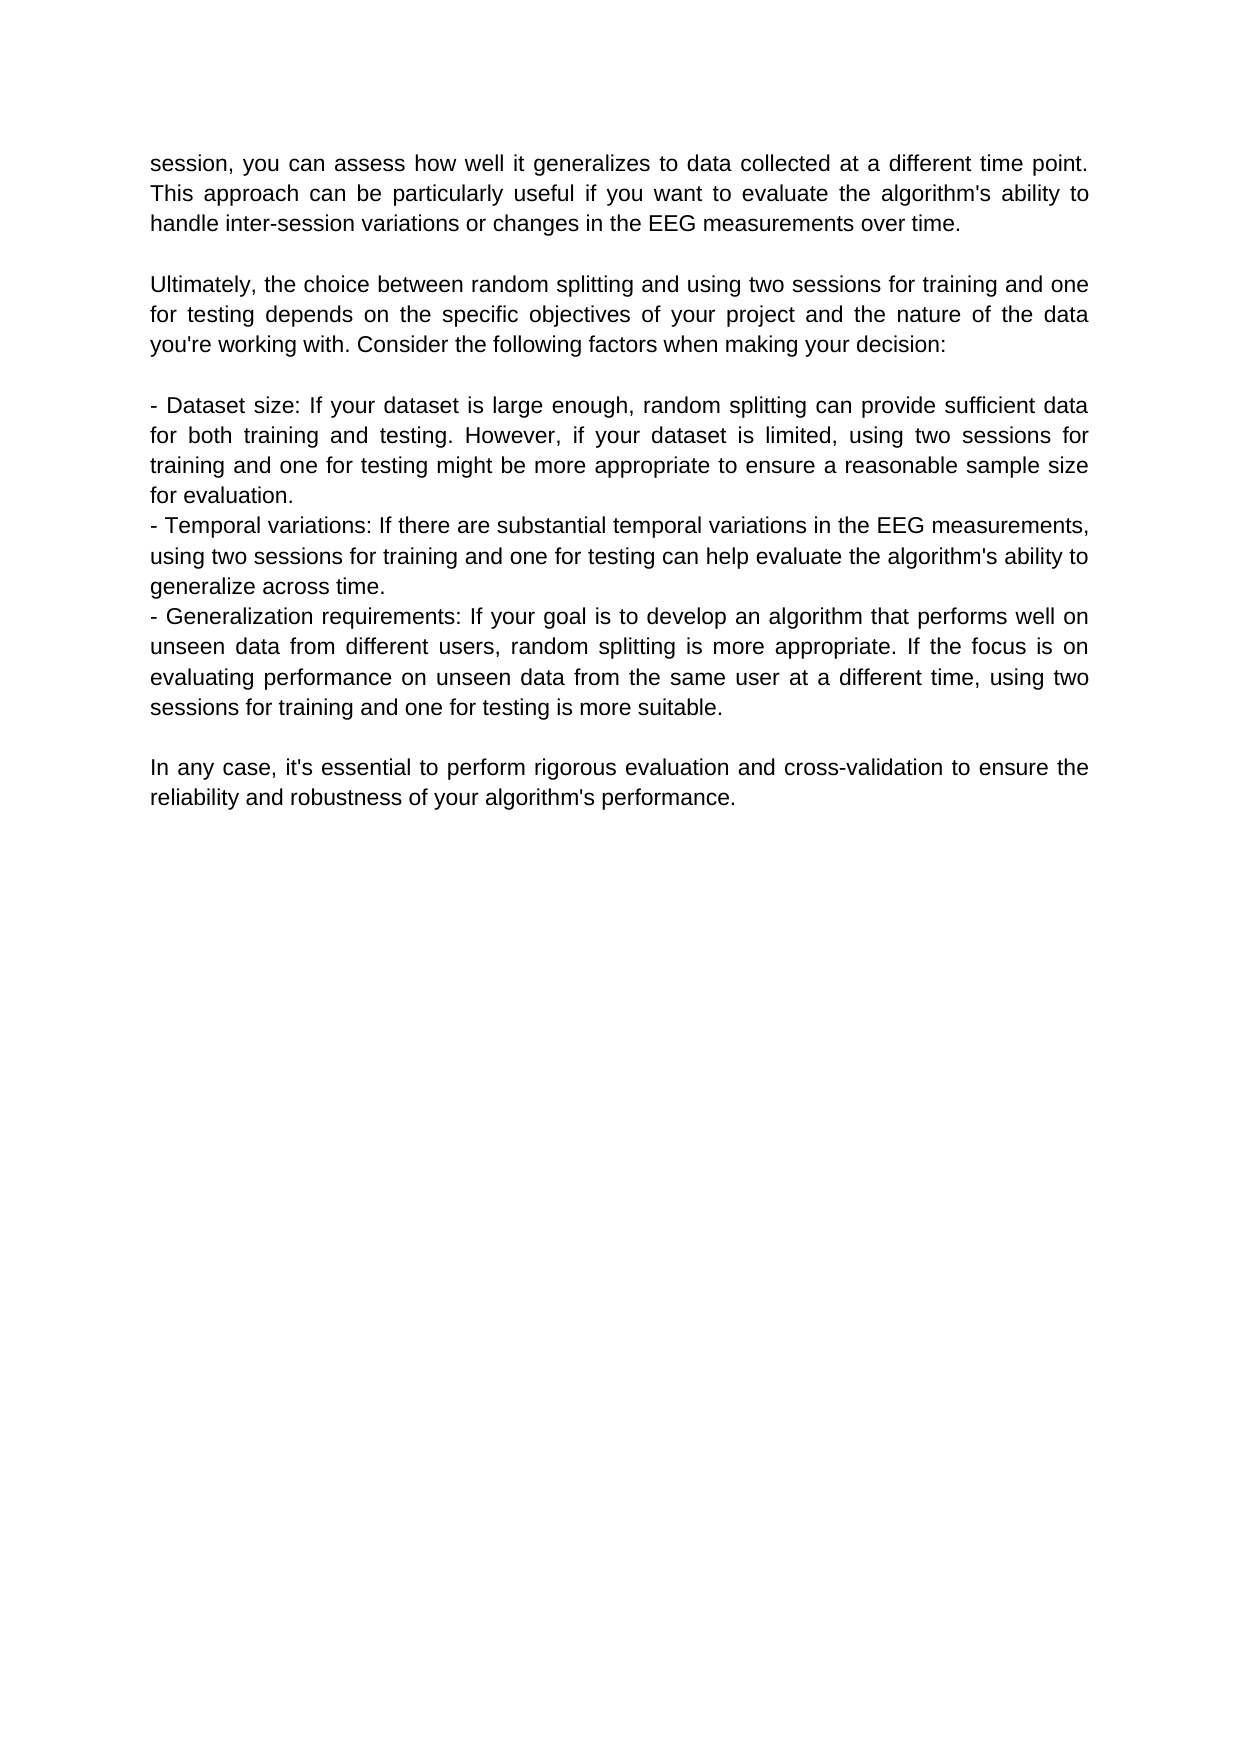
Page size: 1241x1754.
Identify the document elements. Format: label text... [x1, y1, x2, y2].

text Ultimately, the choice between random splitting and using two sessions for training and one for testing depends on the specific objectives of your project and the nature of the data you're working with. Consider the following factors when making your decision: [150, 271, 1090, 358]
text In any case, it's essential to perform rigorous evaluation and cross-validation to ensure the reliability and robustness of your algorithm's performance. [150, 754, 1090, 811]
text - Temporal variations: If there are substantial temporal variations in the EEG measurements, using two sessions for training and one for testing can help evaluate the algorithm's ability to generalize across time. [150, 512, 1090, 599]
text - Dataset size: If your dataset is large enough, random splitting can provide sufficient data for both training and testing. However, if your dataset is limited, using two sessions for training and one for testing might be more appropriate to ensure a reasonable sample size for evaluation. [150, 392, 1090, 509]
text - Generalization requirements: If your goal is to develop an algorithm that performs well on unseen data from different users, random splitting is more appropriate. If the focus is on evaluating performance on unseen data from the same user at a different time, using two sessions for training and one for testing is more suitable. [150, 603, 1090, 720]
text session, you can assess how well it generalizes to data collected at a different time point. This approach can be particularly useful if you want to evaluate the algorithm's ability to handle inter-session variations or changes in the EEG measurements over time. [150, 150, 1090, 237]
